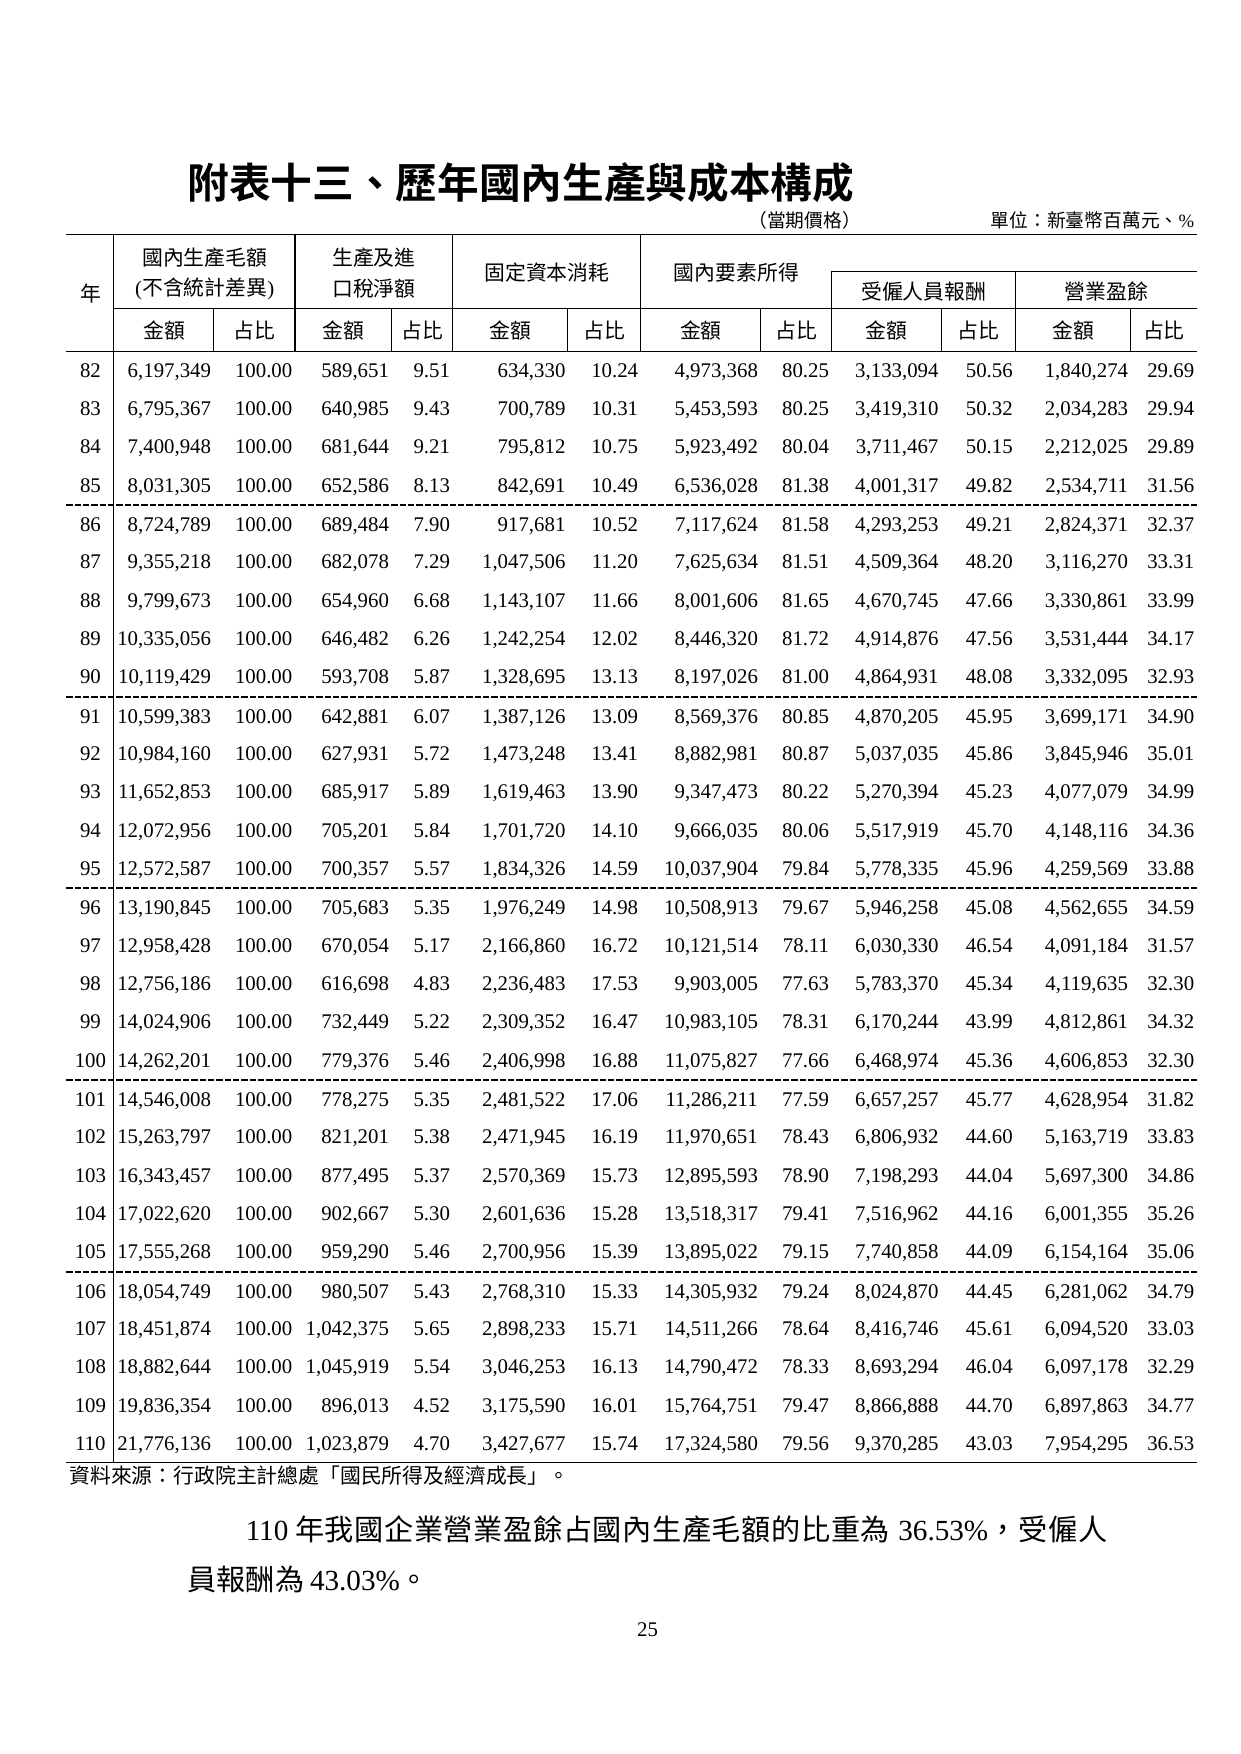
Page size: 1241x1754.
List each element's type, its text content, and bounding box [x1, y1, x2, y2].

table_cell [1197, 1347, 1203, 1386]
table_cell 79.41 [760, 1194, 832, 1232]
table_cell 2,824,371 [1015, 504, 1131, 542]
table_cell 8,197,026 [641, 657, 760, 696]
table_cell 8,724,789 [114, 504, 214, 542]
table_cell 100.00 [214, 1386, 295, 1424]
table_cell [1197, 308, 1203, 351]
table_cell 29.89 [1131, 427, 1197, 466]
table_cell 91 [66, 696, 113, 734]
table_cell 營業盈餘 [1016, 272, 1197, 308]
table_cell 78.64 [760, 1309, 832, 1347]
table_cell 10.49 [568, 466, 641, 504]
table_cell 93 [66, 772, 113, 811]
table_cell 14,790,472 [641, 1347, 760, 1386]
table_cell 100.00 [214, 619, 295, 657]
table_cell 100 [66, 1041, 113, 1079]
table_cell 6,094,520 [1015, 1309, 1131, 1347]
table_cell 29.69 [1131, 352, 1197, 389]
table_cell 17,324,580 [641, 1424, 760, 1462]
table_cell 7.29 [391, 542, 452, 581]
table_cell 8,569,376 [641, 696, 760, 734]
table_cell 80.04 [760, 427, 832, 466]
table_cell 14,305,932 [641, 1271, 760, 1309]
table_cell 5.84 [391, 811, 452, 849]
table_cell 34.90 [1131, 696, 1197, 734]
table_cell 1,143,107 [453, 581, 568, 619]
table_cell 4,628,954 [1015, 1079, 1131, 1117]
table_cell 681,644 [295, 427, 391, 466]
table_cell 6,795,367 [114, 389, 214, 427]
table_cell 10,983,105 [641, 1002, 760, 1041]
table_cell 10.31 [568, 389, 641, 427]
table_cell 3,419,310 [832, 389, 941, 427]
table_cell 5.30 [391, 1194, 452, 1232]
table_cell 11.20 [568, 542, 641, 581]
table_cell 33.99 [1131, 581, 1197, 619]
table_cell 99 [66, 1002, 113, 1041]
table_cell 100.00 [214, 504, 295, 542]
table_cell 43.99 [941, 1002, 1015, 1041]
table_cell 5.57 [391, 849, 452, 887]
table_cell 6.68 [391, 581, 452, 619]
table_cell 5,697,300 [1015, 1156, 1131, 1194]
table_cell [1197, 351, 1203, 389]
table_cell 100.00 [214, 1117, 295, 1156]
table_cell 6,281,062 [1015, 1271, 1131, 1309]
table_cell 78.43 [760, 1117, 832, 1156]
table_cell 100.00 [214, 926, 295, 964]
table_cell 占比 [392, 309, 452, 351]
table_cell 金額 [453, 309, 567, 351]
table_cell 1,701,720 [453, 811, 568, 849]
table_cell 5.89 [391, 772, 452, 811]
table_cell 10,119,429 [114, 657, 214, 696]
table_cell 14,024,906 [114, 1002, 214, 1041]
table_cell 10,121,514 [641, 926, 760, 964]
table_cell 44.60 [941, 1117, 1015, 1156]
table_cell 3,133,094 [832, 352, 941, 389]
table_cell 87 [66, 542, 113, 581]
table_cell [1197, 1002, 1203, 1041]
table_cell [1197, 234, 1203, 271]
table_cell 45.96 [941, 849, 1015, 887]
table_cell 35.01 [1131, 734, 1197, 772]
table_cell 34.59 [1131, 887, 1197, 926]
table_cell 593,708 [295, 657, 391, 696]
table_cell 1,473,248 [453, 734, 568, 772]
table_cell 占比 [761, 309, 831, 351]
table_cell 102 [66, 1117, 113, 1156]
table_cell 13,895,022 [641, 1232, 760, 1271]
table_cell 4,119,635 [1015, 964, 1131, 1002]
table_cell 88 [66, 581, 113, 619]
table_cell 金額 [1016, 309, 1130, 351]
table_cell 4,864,931 [832, 657, 941, 696]
table_cell 17.53 [568, 964, 641, 1002]
table_cell 6.07 [391, 696, 452, 734]
table_cell 9,370,285 [832, 1424, 941, 1462]
table_cell 2,768,310 [453, 1271, 568, 1309]
table_cell 國內生產毛額 (不含統計差異) [114, 235, 294, 308]
table_cell 79.15 [760, 1232, 832, 1271]
table_cell 14.10 [568, 811, 641, 849]
table_cell 10,508,913 [641, 887, 760, 926]
table_cell 100.00 [214, 1079, 295, 1117]
table_cell 4,562,655 [1015, 887, 1131, 926]
table_cell 4,670,745 [832, 581, 941, 619]
table_cell 5,778,335 [832, 849, 941, 887]
table_cell 877,495 [295, 1156, 391, 1194]
table_cell [832, 235, 1197, 271]
table_cell 8,882,981 [641, 734, 760, 772]
table_cell 7,198,293 [832, 1156, 941, 1194]
table_cell 5.65 [391, 1309, 452, 1347]
table_cell 5,783,370 [832, 964, 941, 1002]
table_cell 627,931 [295, 734, 391, 772]
table_cell 9.21 [391, 427, 452, 466]
table_cell 10.75 [568, 427, 641, 466]
table_cell 5.17 [391, 926, 452, 964]
table_cell 34.32 [1131, 1002, 1197, 1041]
table_cell [1197, 271, 1203, 308]
table_cell 705,201 [295, 811, 391, 849]
table_cell 85 [66, 466, 113, 504]
table_cell 45.70 [941, 811, 1015, 849]
table_cell 6,097,178 [1015, 1347, 1131, 1386]
table_cell 8,693,294 [832, 1347, 941, 1386]
table_cell 11,652,853 [114, 772, 214, 811]
table_cell 95 [66, 849, 113, 887]
table_cell 9.43 [391, 389, 452, 427]
table_cell 100.00 [214, 1309, 295, 1347]
table_cell 45.34 [941, 964, 1015, 1002]
table_cell 5.38 [391, 1117, 452, 1156]
table_cell 778,275 [295, 1079, 391, 1117]
table_cell 16.01 [568, 1386, 641, 1424]
table_cell 33.31 [1131, 542, 1197, 581]
table_cell 33.03 [1131, 1309, 1197, 1347]
table_cell 79.67 [760, 887, 832, 926]
table_cell 110 [66, 1424, 113, 1462]
table_cell 6,001,355 [1015, 1194, 1131, 1232]
table_cell 100.00 [214, 811, 295, 849]
table_cell 100.00 [214, 696, 295, 734]
table_cell 44.04 [941, 1156, 1015, 1194]
table_cell 7.90 [391, 504, 452, 542]
table_cell 10.52 [568, 504, 641, 542]
table_cell 795,812 [453, 427, 568, 466]
table_cell 46.54 [941, 926, 1015, 964]
table_cell 980,507 [295, 1271, 391, 1309]
table_cell 35.06 [1131, 1232, 1197, 1271]
table_cell [1197, 542, 1203, 581]
table_cell 5.87 [391, 657, 452, 696]
table_cell 80.06 [760, 811, 832, 849]
table_cell 100.00 [214, 734, 295, 772]
table_cell 100.00 [214, 427, 295, 466]
table_cell 34.36 [1131, 811, 1197, 849]
table_cell 17,555,268 [114, 1232, 214, 1271]
table_cell 48.08 [941, 657, 1015, 696]
table_cell 81.00 [760, 657, 832, 696]
table_cell 6,806,932 [832, 1117, 941, 1156]
table_cell 896,013 [295, 1386, 391, 1424]
table_cell 1,023,879 [295, 1424, 391, 1462]
table_cell [1197, 1194, 1203, 1232]
table_cell 5.46 [391, 1232, 452, 1271]
table_cell 107 [66, 1309, 113, 1347]
table_cell 32.93 [1131, 657, 1197, 696]
table_cell 646,482 [295, 619, 391, 657]
table_cell 13,518,317 [641, 1194, 760, 1232]
table_cell [1197, 657, 1203, 696]
table_cell 占比 [568, 309, 640, 351]
table_cell 616,698 [295, 964, 391, 1002]
table_cell 32.29 [1131, 1347, 1197, 1386]
table_cell 959,290 [295, 1232, 391, 1271]
table_cell 14.59 [568, 849, 641, 887]
table_cell 44.70 [941, 1386, 1015, 1424]
table_cell [1197, 887, 1203, 926]
table_cell 1,619,463 [453, 772, 568, 811]
table_cell 50.15 [941, 427, 1015, 466]
table_cell 82 [66, 352, 113, 389]
table_cell 6.26 [391, 619, 452, 657]
table_cell 2,034,283 [1015, 389, 1131, 427]
table_cell 4.83 [391, 964, 452, 1002]
table_cell 5,270,394 [832, 772, 941, 811]
table_cell 47.56 [941, 619, 1015, 657]
table_cell 受僱人員報酬 [832, 272, 1015, 308]
table_cell 634,330 [453, 352, 568, 389]
table_cell 8.13 [391, 466, 452, 504]
table_cell 9,799,673 [114, 581, 214, 619]
table_cell 3,699,171 [1015, 696, 1131, 734]
table_cell 100.00 [214, 1424, 295, 1462]
table_cell 79.24 [760, 1271, 832, 1309]
table_cell 5.22 [391, 1002, 452, 1041]
table_cell 32.30 [1131, 964, 1197, 1002]
table_cell 101 [66, 1079, 113, 1117]
table_cell 1,387,126 [453, 696, 568, 734]
table_cell 1,976,249 [453, 887, 568, 926]
table_cell 84 [66, 427, 113, 466]
table_cell 705,683 [295, 887, 391, 926]
text 資料來源：行政院主計總處「國民所得及經濟成長」。 [69, 1463, 1107, 1488]
table_cell 3,711,467 [832, 427, 941, 466]
table_cell 18,882,644 [114, 1347, 214, 1386]
table_cell 14.98 [568, 887, 641, 926]
table_cell 45.95 [941, 696, 1015, 734]
table_cell 3,427,677 [453, 1424, 568, 1462]
table_cell [1197, 1232, 1203, 1271]
table_cell 81.65 [760, 581, 832, 619]
table_cell 6,897,863 [1015, 1386, 1131, 1424]
table_cell 80.85 [760, 696, 832, 734]
table_cell 16.72 [568, 926, 641, 964]
table_cell 7,516,962 [832, 1194, 941, 1232]
table_cell 15.28 [568, 1194, 641, 1232]
table_cell 654,960 [295, 581, 391, 619]
table_cell 640,985 [295, 389, 391, 427]
table_cell 45.08 [941, 887, 1015, 926]
table_cell 34.86 [1131, 1156, 1197, 1194]
table_cell 46.04 [941, 1347, 1015, 1386]
table_cell 34.99 [1131, 772, 1197, 811]
table_cell 45.61 [941, 1309, 1015, 1347]
table_cell 45.36 [941, 1041, 1015, 1079]
table_cell 5,163,719 [1015, 1117, 1131, 1156]
table_cell 2,236,483 [453, 964, 568, 1002]
table_cell 2,471,945 [453, 1117, 568, 1156]
table_cell 1,328,695 [453, 657, 568, 696]
table_cell 16.19 [568, 1117, 641, 1156]
table_cell 5.37 [391, 1156, 452, 1194]
table_cell 2,406,998 [453, 1041, 568, 1079]
table_cell 100.00 [214, 1041, 295, 1079]
table_cell [1197, 619, 1203, 657]
table_cell 16.88 [568, 1041, 641, 1079]
table_cell 105 [66, 1232, 113, 1271]
table_cell 12,756,186 [114, 964, 214, 1002]
table_cell 7,740,858 [832, 1232, 941, 1271]
table_cell 21,776,136 [114, 1424, 214, 1462]
table_cell 100.00 [214, 1194, 295, 1232]
table_cell 1,045,919 [295, 1347, 391, 1386]
table_cell 9.51 [391, 352, 452, 389]
table_cell [1197, 1041, 1203, 1079]
table_cell 100.00 [214, 964, 295, 1002]
table_cell 金額 [114, 309, 213, 351]
table_cell 49.82 [941, 466, 1015, 504]
text 附表十三、歷年國內生產與成本構成 [187, 150, 1107, 210]
table_cell 16.47 [568, 1002, 641, 1041]
table_cell 6,170,244 [832, 1002, 941, 1041]
table_cell 8,001,606 [641, 581, 760, 619]
table_cell 92 [66, 734, 113, 772]
table_cell 89 [66, 619, 113, 657]
table_cell 104 [66, 1194, 113, 1232]
table_cell 779,376 [295, 1041, 391, 1079]
table_cell 占比 [214, 309, 294, 351]
table_cell 33.88 [1131, 849, 1197, 887]
table_cell 8,416,746 [832, 1309, 941, 1347]
table_cell 1,042,375 [295, 1309, 391, 1347]
table_cell 14,262,201 [114, 1041, 214, 1079]
table_cell 12.02 [568, 619, 641, 657]
table_cell 2,534,711 [1015, 466, 1131, 504]
table_cell [1197, 389, 1203, 427]
table_cell 4.52 [391, 1386, 452, 1424]
table_cell 10.24 [568, 352, 641, 389]
table_cell 11,286,211 [641, 1079, 760, 1117]
table_cell [1197, 849, 1203, 887]
table_cell 34.17 [1131, 619, 1197, 657]
table_cell [1197, 964, 1203, 1002]
table_cell 80.25 [760, 389, 832, 427]
table_cell 生產及進 口稅淨額 [296, 235, 452, 308]
table_cell [1197, 1117, 1203, 1156]
table_cell 642,881 [295, 696, 391, 734]
table_cell 7,954,295 [1015, 1424, 1131, 1462]
table_cell 4,293,253 [832, 504, 941, 542]
table_cell 96 [66, 887, 113, 926]
table_cell 5,037,035 [832, 734, 941, 772]
table_cell 1,840,274 [1015, 352, 1131, 389]
table_cell 2,570,369 [453, 1156, 568, 1194]
table_cell 1,834,326 [453, 849, 568, 887]
table_cell 100.00 [214, 1232, 295, 1271]
table_cell 6,197,349 [114, 352, 214, 389]
table_cell 15.73 [568, 1156, 641, 1194]
table_cell 1,047,506 [453, 542, 568, 581]
table_cell 31.56 [1131, 466, 1197, 504]
table_cell 670,054 [295, 926, 391, 964]
table_cell 78.11 [760, 926, 832, 964]
table_cell 902,667 [295, 1194, 391, 1232]
table_cell 81.58 [760, 504, 832, 542]
table_cell 14,546,008 [114, 1079, 214, 1117]
table_cell 11,970,651 [641, 1117, 760, 1156]
table_cell 100.00 [214, 1347, 295, 1386]
table_cell 2,481,522 [453, 1079, 568, 1117]
table_cell 3,531,444 [1015, 619, 1131, 657]
table_cell 10,599,383 [114, 696, 214, 734]
table_cell 10,335,056 [114, 619, 214, 657]
table_cell 5,923,492 [641, 427, 760, 466]
table_cell 11.66 [568, 581, 641, 619]
table_cell 15.71 [568, 1309, 641, 1347]
table_cell 5.72 [391, 734, 452, 772]
table_cell 14,511,266 [641, 1309, 760, 1347]
table_cell 685,917 [295, 772, 391, 811]
table_cell 12,072,956 [114, 811, 214, 849]
table_cell 15.33 [568, 1271, 641, 1309]
table_cell 13.90 [568, 772, 641, 811]
table_cell 36.53 [1131, 1424, 1197, 1462]
table_cell 49.21 [941, 504, 1015, 542]
table_cell 917,681 [453, 504, 568, 542]
table_cell 100.00 [214, 849, 295, 887]
table_cell 5.46 [391, 1041, 452, 1079]
table_cell 100.00 [214, 1156, 295, 1194]
table_cell 15,263,797 [114, 1117, 214, 1156]
table_cell 1,242,254 [453, 619, 568, 657]
table_cell 45.77 [941, 1079, 1015, 1117]
table_cell 13,190,845 [114, 887, 214, 926]
table_cell 金額 [641, 309, 760, 351]
table_cell 589,651 [295, 352, 391, 389]
table_cell 19,836,354 [114, 1386, 214, 1424]
table_cell 81.72 [760, 619, 832, 657]
table_cell 8,446,320 [641, 619, 760, 657]
table_cell 4,812,861 [1015, 1002, 1131, 1041]
table_cell 81.51 [760, 542, 832, 581]
table_cell 100.00 [214, 772, 295, 811]
table_cell 17,022,620 [114, 1194, 214, 1232]
table_cell 79.56 [760, 1424, 832, 1462]
table_cell 4,077,079 [1015, 772, 1131, 811]
table_cell 金額 [832, 309, 941, 351]
table_cell 3,332,095 [1015, 657, 1131, 696]
table_cell 100.00 [214, 542, 295, 581]
table_cell 86 [66, 504, 113, 542]
table_cell [1197, 1424, 1203, 1462]
table_cell 31.57 [1131, 926, 1197, 964]
table_cell 77.59 [760, 1079, 832, 1117]
table_cell [1197, 1079, 1203, 1117]
table_cell [1197, 427, 1203, 466]
table_cell 年 [66, 235, 113, 351]
table_cell 9,355,218 [114, 542, 214, 581]
table_cell 106 [66, 1271, 113, 1309]
table_cell 13.09 [568, 696, 641, 734]
table_cell [1197, 1309, 1203, 1347]
table_cell [1197, 1271, 1203, 1309]
table_cell 80.87 [760, 734, 832, 772]
table_cell 9,347,473 [641, 772, 760, 811]
table_cell 15,764,751 [641, 1386, 760, 1424]
table_cell 33.83 [1131, 1117, 1197, 1156]
table_cell 16,343,457 [114, 1156, 214, 1194]
table_cell 15.39 [568, 1232, 641, 1271]
table_cell 4,606,853 [1015, 1041, 1131, 1079]
table_cell 100.00 [214, 581, 295, 619]
table_cell [1197, 581, 1203, 619]
table_cell 80.25 [760, 352, 832, 389]
table_cell 100.00 [214, 352, 295, 389]
table_cell [1197, 466, 1203, 504]
table_cell 8,866,888 [832, 1386, 941, 1424]
table_cell 3,116,270 [1015, 542, 1131, 581]
table_cell 8,031,305 [114, 466, 214, 504]
table_cell 821,201 [295, 1117, 391, 1156]
table_cell 682,078 [295, 542, 391, 581]
table_cell 4,914,876 [832, 619, 941, 657]
table_cell 2,166,860 [453, 926, 568, 964]
table_cell 6,154,164 [1015, 1232, 1131, 1271]
table_cell 78.90 [760, 1156, 832, 1194]
table_cell 5,946,258 [832, 887, 941, 926]
table_cell 842,691 [453, 466, 568, 504]
table_cell 4,973,368 [641, 352, 760, 389]
table_cell 15.74 [568, 1424, 641, 1462]
table_cell 81.38 [760, 466, 832, 504]
table_cell 2,212,025 [1015, 427, 1131, 466]
table_cell 109 [66, 1386, 113, 1424]
table_cell 78.33 [760, 1347, 832, 1386]
table_cell 79.47 [760, 1386, 832, 1424]
table_cell 18,451,874 [114, 1309, 214, 1347]
table_cell 34.77 [1131, 1386, 1197, 1424]
table_cell 占比 [942, 309, 1015, 351]
table_cell 4.70 [391, 1424, 452, 1462]
table_cell 2,309,352 [453, 1002, 568, 1041]
table_cell 32.37 [1131, 504, 1197, 542]
table_cell 5.35 [391, 887, 452, 926]
table_cell 3,330,861 [1015, 581, 1131, 619]
table_cell [1197, 734, 1203, 772]
table_cell 652,586 [295, 466, 391, 504]
table_cell 48.20 [941, 542, 1015, 581]
table_cell 4,259,569 [1015, 849, 1131, 887]
table_cell 98 [66, 964, 113, 1002]
table_cell 3,046,253 [453, 1347, 568, 1386]
table_cell 94 [66, 811, 113, 849]
table_cell 77.63 [760, 964, 832, 1002]
table_cell 100.00 [214, 657, 295, 696]
table_cell 700,789 [453, 389, 568, 427]
table_cell 6,468,974 [832, 1041, 941, 1079]
table_cell [1197, 772, 1203, 811]
table_cell 100.00 [214, 1271, 295, 1309]
text 110年我國企業營業盈餘占國內生產毛額的比重為36.53%，受僱人員報酬為43.03%。 [187, 1501, 1107, 1601]
table_cell 689,484 [295, 504, 391, 542]
table_cell 7,117,624 [641, 504, 760, 542]
table_cell 44.16 [941, 1194, 1015, 1232]
table_cell 9,903,005 [641, 964, 760, 1002]
table_cell 18,054,749 [114, 1271, 214, 1309]
table_cell 45.86 [941, 734, 1015, 772]
table_cell 固定資本消耗 [453, 235, 640, 308]
table_cell 78.31 [760, 1002, 832, 1041]
table_cell 83 [66, 389, 113, 427]
table_cell 32.30 [1131, 1041, 1197, 1079]
table_cell 77.66 [760, 1041, 832, 1079]
table_cell 100.00 [214, 389, 295, 427]
table_header [1197, 210, 1203, 234]
table_cell 7,625,634 [641, 542, 760, 581]
table_cell 11,075,827 [641, 1041, 760, 1079]
table_cell 13.41 [568, 734, 641, 772]
table_cell 5,453,593 [641, 389, 760, 427]
table_cell 4,870,205 [832, 696, 941, 734]
table_cell [1197, 504, 1203, 542]
table_cell 100.00 [214, 887, 295, 926]
table_cell 12,572,587 [114, 849, 214, 887]
table_cell [1197, 926, 1203, 964]
table_cell 44.45 [941, 1271, 1015, 1309]
table_cell [1197, 1386, 1203, 1424]
table_cell 35.26 [1131, 1194, 1197, 1232]
table_cell 108 [66, 1347, 113, 1386]
table_cell [1197, 811, 1203, 849]
table_cell 2,601,636 [453, 1194, 568, 1232]
table_cell 79.84 [760, 849, 832, 887]
table_cell 97 [66, 926, 113, 964]
table_cell 5.35 [391, 1079, 452, 1117]
table_cell 47.66 [941, 581, 1015, 619]
table_cell 34.79 [1131, 1271, 1197, 1309]
table_cell 6,030,330 [832, 926, 941, 964]
table_cell 5.54 [391, 1347, 452, 1386]
table_cell 50.56 [941, 352, 1015, 389]
table_cell 4,001,317 [832, 466, 941, 504]
table_cell [1197, 1156, 1203, 1194]
table_cell 2,898,233 [453, 1309, 568, 1347]
table_cell 6,657,257 [832, 1079, 941, 1117]
table_cell 700,357 [295, 849, 391, 887]
table_cell 16.13 [568, 1347, 641, 1386]
table_cell 13.13 [568, 657, 641, 696]
table_cell 3,845,946 [1015, 734, 1131, 772]
table_cell 6,536,028 [641, 466, 760, 504]
table_cell 31.82 [1131, 1079, 1197, 1117]
table_cell 占比 [1131, 309, 1197, 351]
table_cell 44.09 [941, 1232, 1015, 1271]
table_cell 國內要素所得 [641, 235, 832, 308]
table_cell 45.23 [941, 772, 1015, 811]
table_cell 9,666,035 [641, 811, 760, 849]
table_header （當期價格） 單位：新臺幣百萬元、% [66, 210, 1197, 234]
table_cell 12,895,593 [641, 1156, 760, 1194]
table_cell 103 [66, 1156, 113, 1194]
table_cell 29.94 [1131, 389, 1197, 427]
table_cell 2,700,956 [453, 1232, 568, 1271]
table_cell 7,400,948 [114, 427, 214, 466]
table_cell 8,024,870 [832, 1271, 941, 1309]
table_cell 金額 [296, 309, 391, 351]
table_cell 5.43 [391, 1271, 452, 1309]
table_cell 4,091,184 [1015, 926, 1131, 964]
table_cell 10,984,160 [114, 734, 214, 772]
table_cell 80.22 [760, 772, 832, 811]
table_cell 10,037,904 [641, 849, 760, 887]
table_cell 4,509,364 [832, 542, 941, 581]
table_cell 100.00 [214, 466, 295, 504]
table_cell 12,958,428 [114, 926, 214, 964]
table_cell 732,449 [295, 1002, 391, 1041]
table_cell 3,175,590 [453, 1386, 568, 1424]
table_cell [1197, 696, 1203, 734]
table_cell 90 [66, 657, 113, 696]
table_cell 5,517,919 [832, 811, 941, 849]
table_cell 100.00 [214, 1002, 295, 1041]
table_cell 50.32 [941, 389, 1015, 427]
table_cell 4,148,116 [1015, 811, 1131, 849]
table_cell 17.06 [568, 1079, 641, 1117]
table_cell 43.03 [941, 1424, 1015, 1462]
